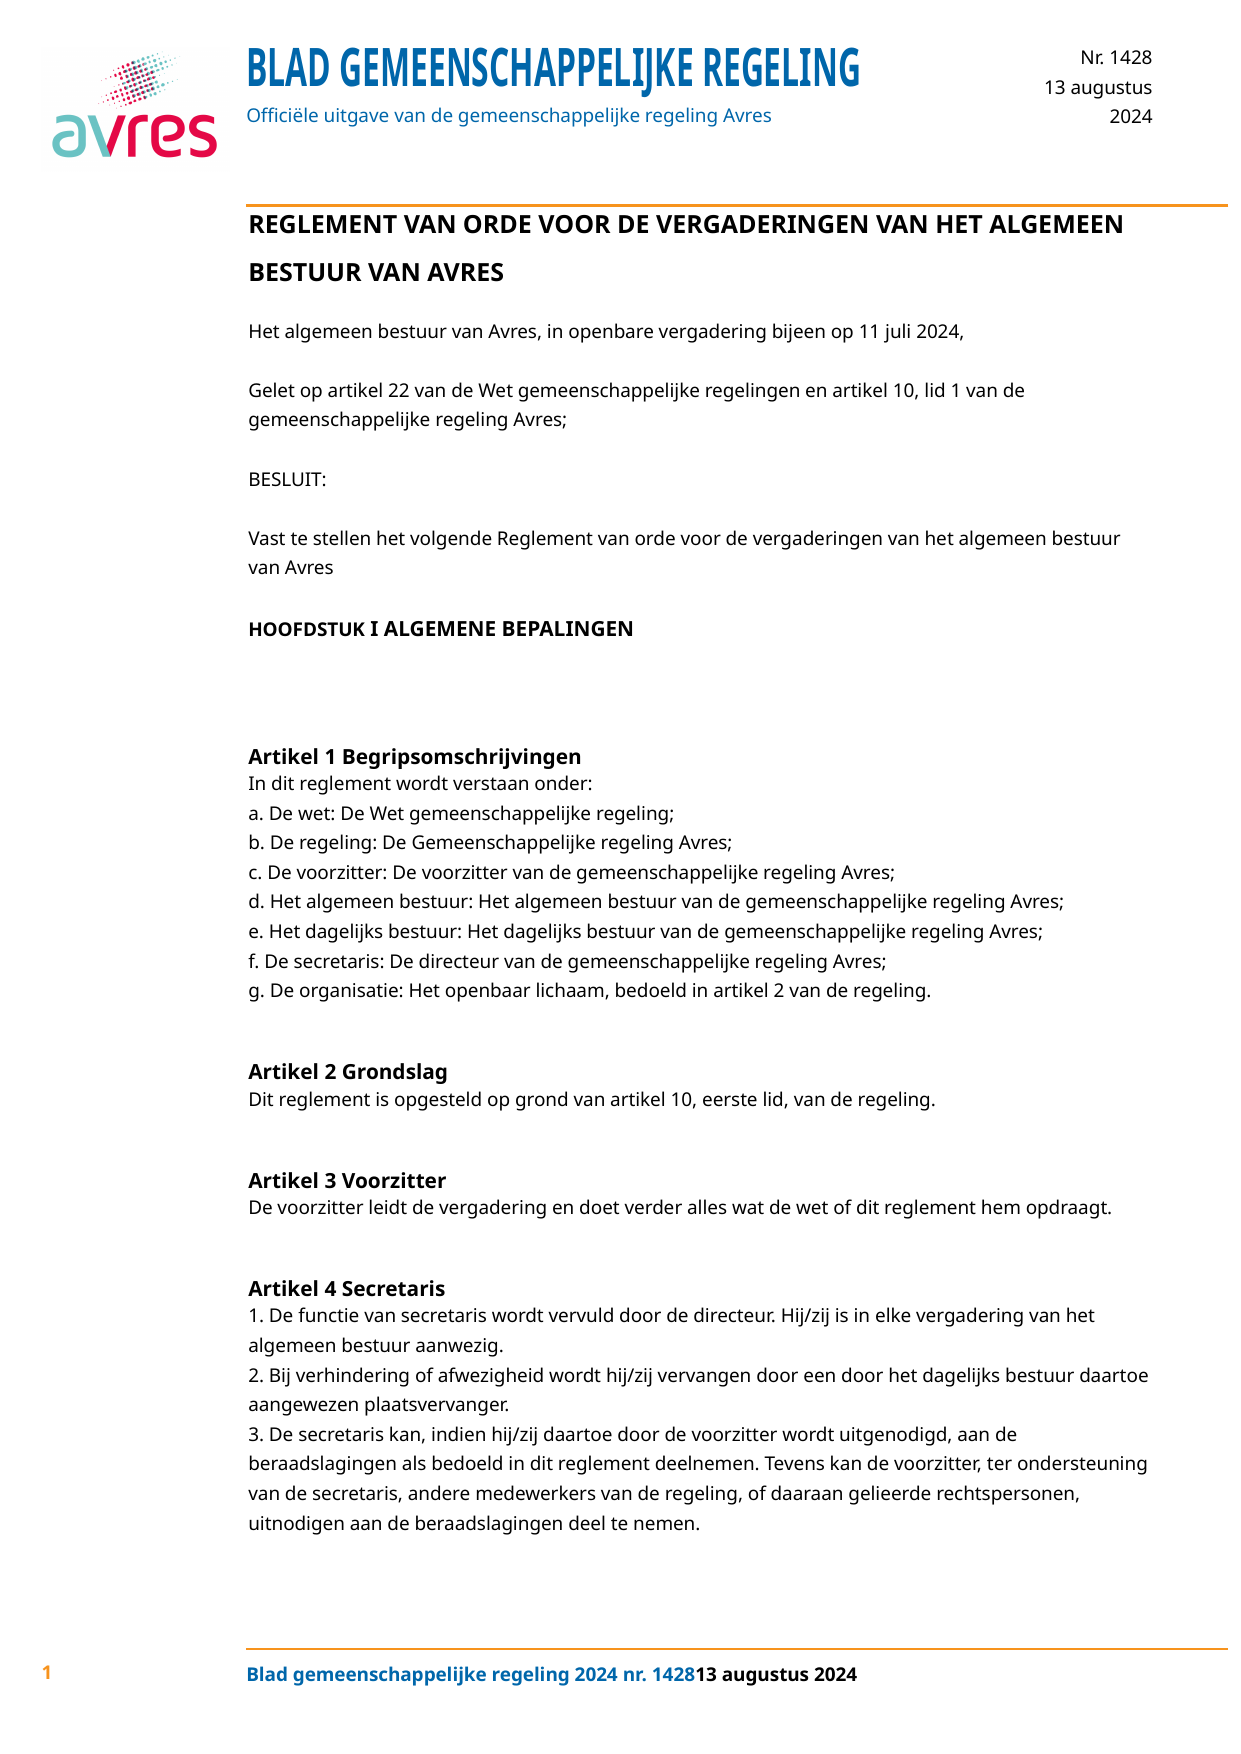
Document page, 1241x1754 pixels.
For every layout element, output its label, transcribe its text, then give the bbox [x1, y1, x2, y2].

text BESLUIT: [248, 466, 1152, 492]
text e. Het dagelijks bestuur: Het dagelijks bestuur van de gemeenschappelijke regeling Avres; [248, 918, 1152, 944]
picture [41, 47, 231, 172]
text 3. De secretaris kan, indien hij/zij daartoe door de voorzitter wordt uitgenodigd, aan de beraadslagingen als bedoeld in dit reglement deelnemen. Tevens kan de voorzitter, ter ondersteuning van de secretaris, andere medewerkers van de regeling, of daaraan gelieerde rechtspersonen, uitnodigen aan de beraadslagingen deel te nemen. [248, 1421, 1152, 1536]
text Dit reglement is opgesteld op grond van artikel 10, eerste lid, van de regeling. [248, 1086, 1152, 1112]
text Gelet op artikel 22 van de Wet gemeenschappelijke regelingen en artikel 10, lid 1 van de gemeenschappelijke regeling Avres; [248, 377, 1152, 432]
text HOOFDSTUK I ALGEMENE BEPALINGEN [248, 614, 1152, 642]
text f. De secretaris: De directeur van de gemeenschappelijke regeling Avres; [248, 948, 1152, 973]
text REGLEMENT VAN ORDE VOOR DE VERGADERINGEN VAN HET ALGEMEEN BESTUUR VAN AVRES [248, 207, 1152, 288]
text 1. De functie van secretaris wordt vervuld door de directeur. Hij/zij is in elke vergadering van het algemeen bestuur aanwezig. [248, 1303, 1152, 1358]
text Het algemeen bestuur van Avres, in openbare vergadering bijeen op 11 juli 2024, [248, 318, 1152, 344]
text In dit reglement wordt verstaan onder: [248, 770, 1152, 796]
text a. De wet: De Wet gemeenschappelijke regeling; [248, 800, 1152, 826]
text g. De organisatie: Het openbaar lichaam, bedoeld in artikel 2 van de regeling. [248, 977, 1152, 1003]
text Artikel 2 Grondslag [248, 1057, 1152, 1086]
text Vast te stellen het volgende Reglement van orde voor de vergaderingen van het algemeen bestuur van Avres [248, 525, 1152, 580]
text 2. Bij verhindering of afwezigheid wordt hij/zij vervangen door een door het dagelijks bestuur daartoe aangewezen plaatsvervanger. [248, 1362, 1152, 1417]
text Artikel 4 Secretaris [248, 1274, 1152, 1303]
text b. De regeling: De Gemeenschappelijke regeling Avres; [248, 829, 1152, 855]
text c. De voorzitter: De voorzitter van de gemeenschappelijke regeling Avres; [248, 859, 1152, 885]
text d. Het algemeen bestuur: Het algemeen bestuur van de gemeenschappelijke regeling Avres; [248, 889, 1152, 914]
text Artikel 3 Voorzitter [248, 1166, 1152, 1194]
text Artikel 1 Begripsomschrijvingen [248, 742, 1152, 770]
text De voorzitter leidt de vergadering en doet verder alles wat de wet of dit reglement hem opdraagt. [248, 1194, 1152, 1220]
